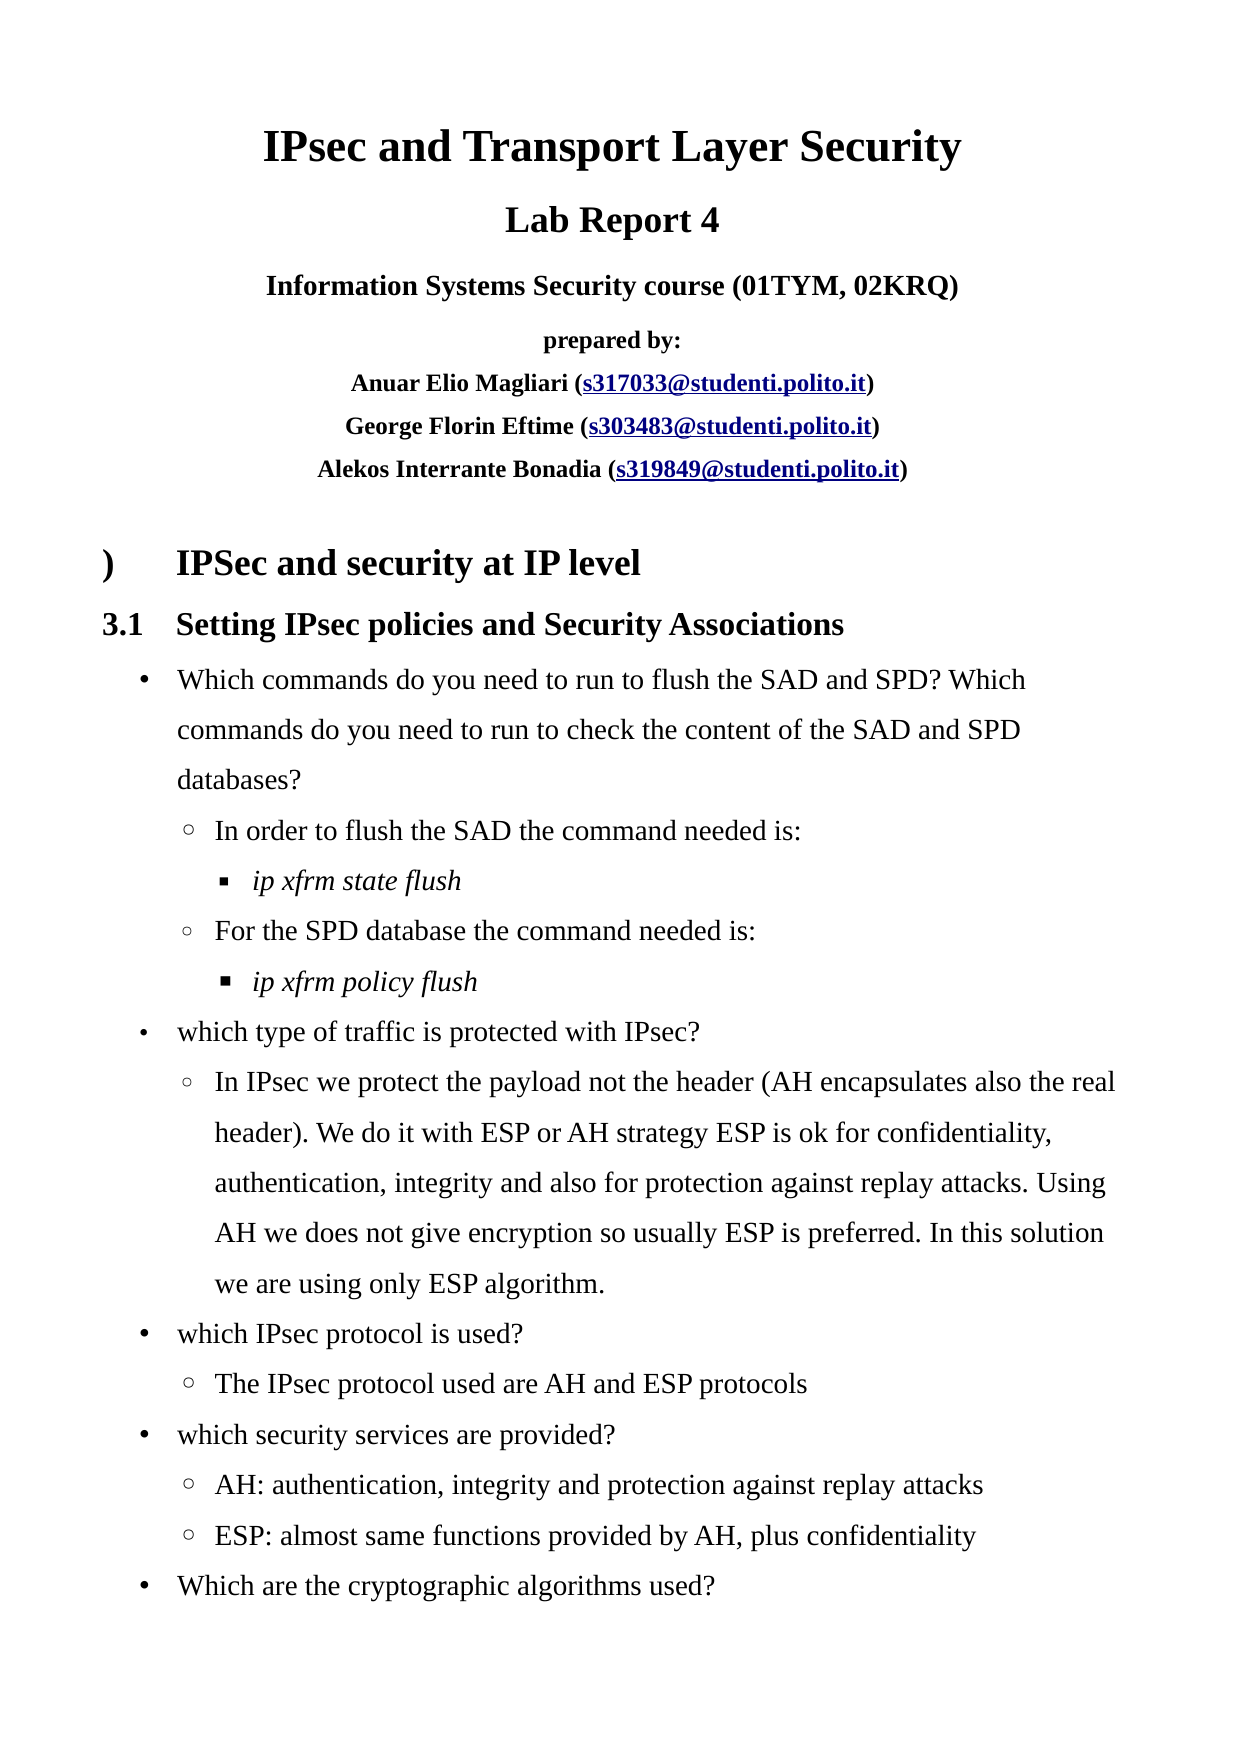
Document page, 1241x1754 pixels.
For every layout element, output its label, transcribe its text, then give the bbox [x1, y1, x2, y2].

subtitle IPSec and security at IP level [102, 540, 1123, 583]
subtitle IPsec and Transport Layer Security [102, 118, 1123, 171]
list which IPsec protocol is used? [139, 1316, 1123, 1350]
list ESP: almost same functions provided by AH, plus confidentiality [177, 1518, 1123, 1551]
list Which commands do you need to run to flush the SAD and SPD? Which commands do you need to run to check the content of the SAD and SPD databases? [139, 662, 1123, 796]
subtitle Alekos Interrante Bonadia (s319849@studenti.polito.it) [102, 454, 1123, 483]
list which security services are provided? [139, 1417, 1123, 1451]
list ip xfrm policy flush [214, 964, 1123, 997]
subtitle prepared by: [102, 325, 1123, 353]
list In IPsec we protect the payload not the header (AH encapsulates also the real header). We do it with ESP or AH strategy ESP is ok for confidentiality, authentication, integrity and also for protection against replay attacks. Using AH we does not give encryption so usually ESP is preferred. In this solution we are using only ESP algorithm. [177, 1064, 1123, 1299]
list ip xfrm state flush [214, 863, 1123, 897]
subtitle 3.1 Setting IPsec policies and Security Associations [102, 604, 1123, 643]
subtitle Lab Report 4 [102, 197, 1123, 240]
list which type of traffic is protected with IPsec? [139, 1014, 1123, 1048]
list In order to flush the SAD the command needed is: [177, 813, 1123, 846]
list The IPsec protocol used are AH and ESP protocols [177, 1367, 1123, 1400]
subtitle Anuar Elio Magliari (s317033@studenti.polito.it) [102, 368, 1123, 397]
subtitle Information Systems Security course (01TYM, 02KRQ) [102, 268, 1123, 302]
subtitle George Florin Eftime (s303483@studenti.polito.it) [102, 411, 1123, 440]
list Which are the cryptographic algorithms used? [139, 1568, 1123, 1602]
list AH: authentication, integrity and protection against replay attacks [177, 1467, 1123, 1501]
list For the SPD database the command needed is: [177, 913, 1123, 947]
